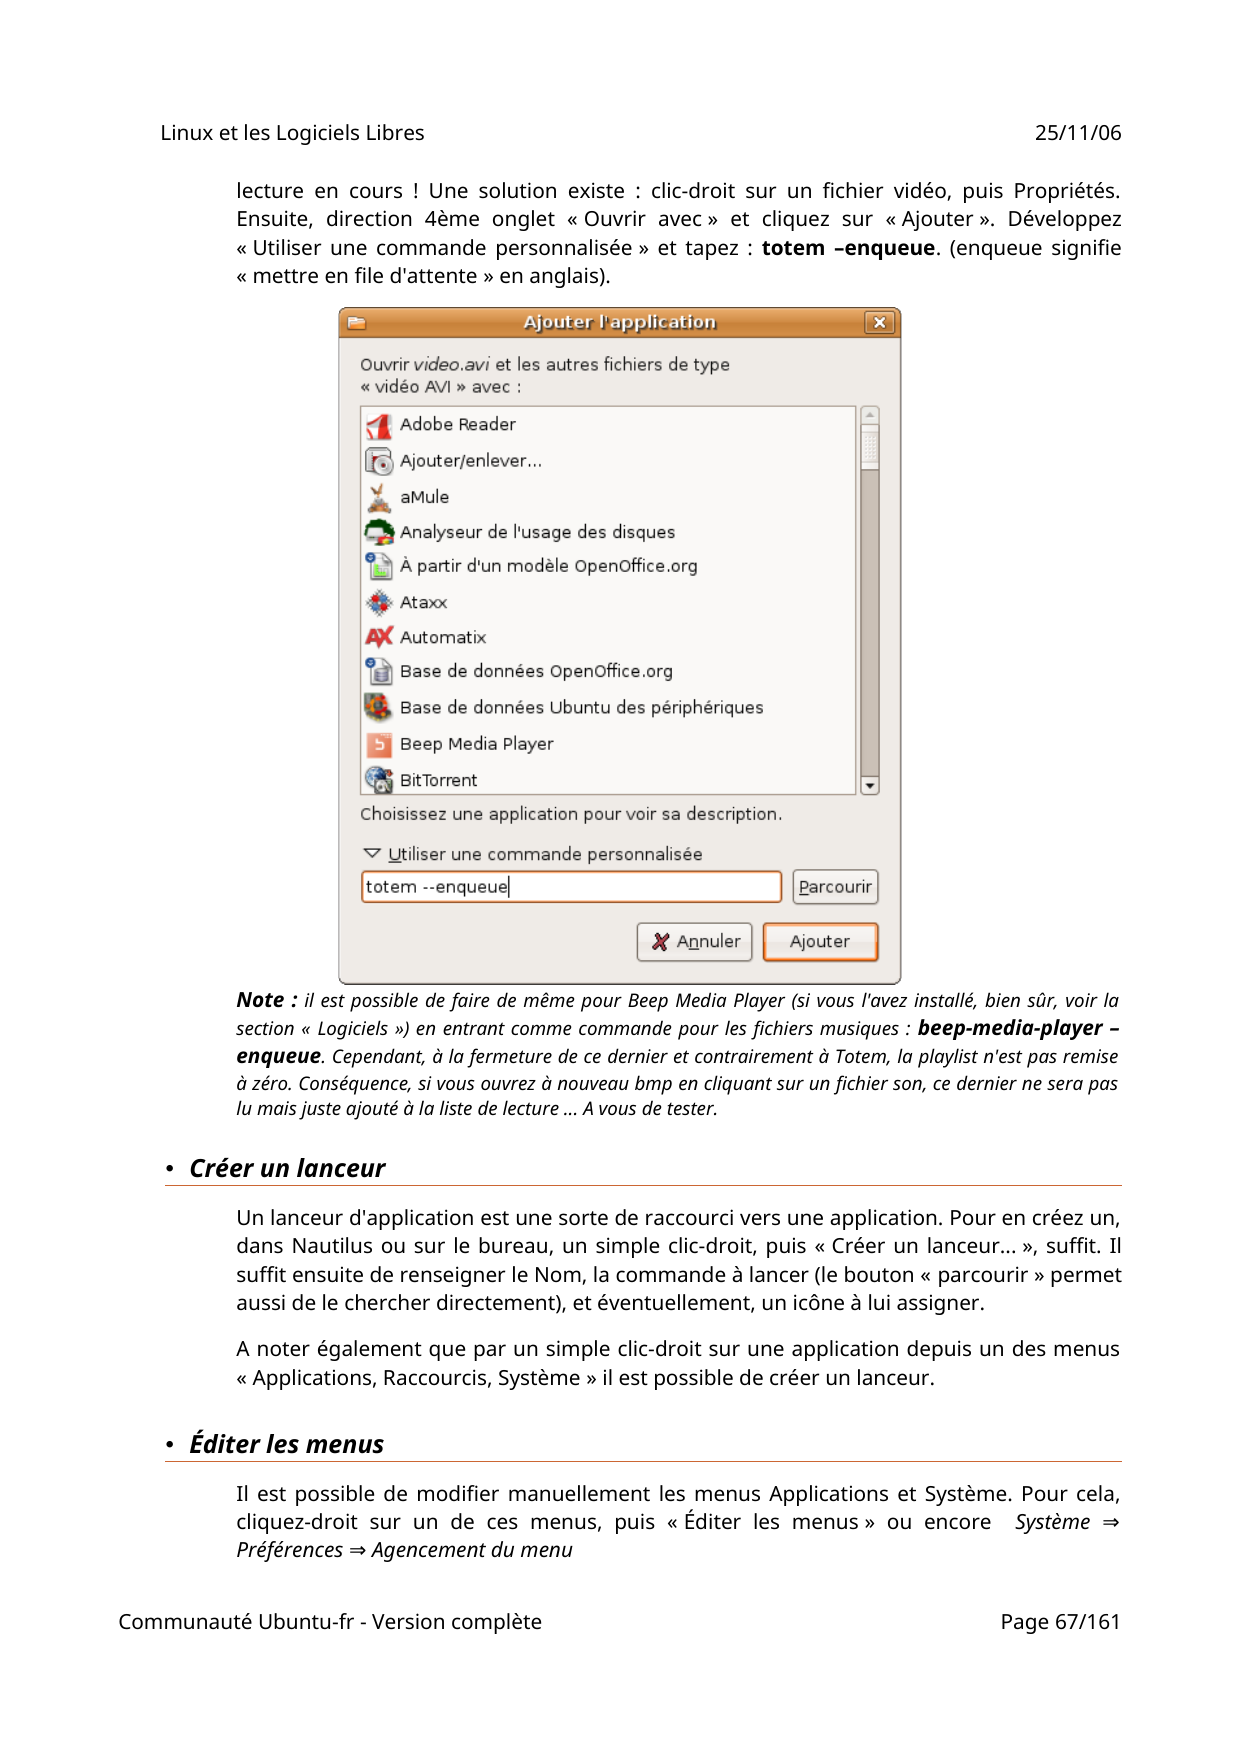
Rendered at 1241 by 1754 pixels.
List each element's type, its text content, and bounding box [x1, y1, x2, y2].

text lecture en cours ! Une solution existe : clic-droit sur un fichier vidéo, puis Propriétés. Ensuite, direction 4ème onglet « Ouvrir avec » et cliquez sur « Ajouter ». Développez « Utiliser une commande personnalisée » et tapez : totem –enqueue. (enqueue signifie « mettre en file d'attente » en anglais). [236, 176, 1122, 290]
text Il est possible de modifier manuellement les menus Applications et Système. Pour cela, cliquez-droit sur un de ces menus, puis « Éditer les menus » ou encore Système ⇒ Préférences ⇒ Agencement du menu [236, 1479, 1122, 1564]
text A noter également que par un simple clic-droit sur une application depuis un des menus « Applications, Raccourcis, Système » il est possible de créer un lanceur. [236, 1334, 1122, 1391]
text Un lanceur d'application est une sorte de raccourci vers une application. Pour en créez un, dans Nautilus ou sur le bureau, un simple clic-droit, puis « Créer un lanceur... », suffit. Il suffit ensuite de renseigner le Nom, la commande à lancer (le bouton « parcourir » permet aussi de le chercher directement), et éventuellement, un icône à lui assigner. [236, 1203, 1122, 1317]
subtitle Créer un lanceur [165, 1151, 1122, 1185]
subtitle Éditer les menus [165, 1427, 1122, 1461]
text Note : il est possible de faire de même pour Beep Media Player (si vous l'avez installé, bien sûr, voir la section « Logiciels ») en entrant comme commande pour les fichiers musiques : beep-media-player –enqueue. Cependant, à la fermeture de ce dernier et contrairement à Totem, la playlist n'est pas remise à zéro. Conséquence, si vous ouvrez à nouveau bmp en cliquant sur un fichier son, ce dernier ne sera pas lu mais juste ajouté à la liste de lecture ... A vous de tester. [236, 307, 1122, 1121]
picture [338, 307, 902, 985]
